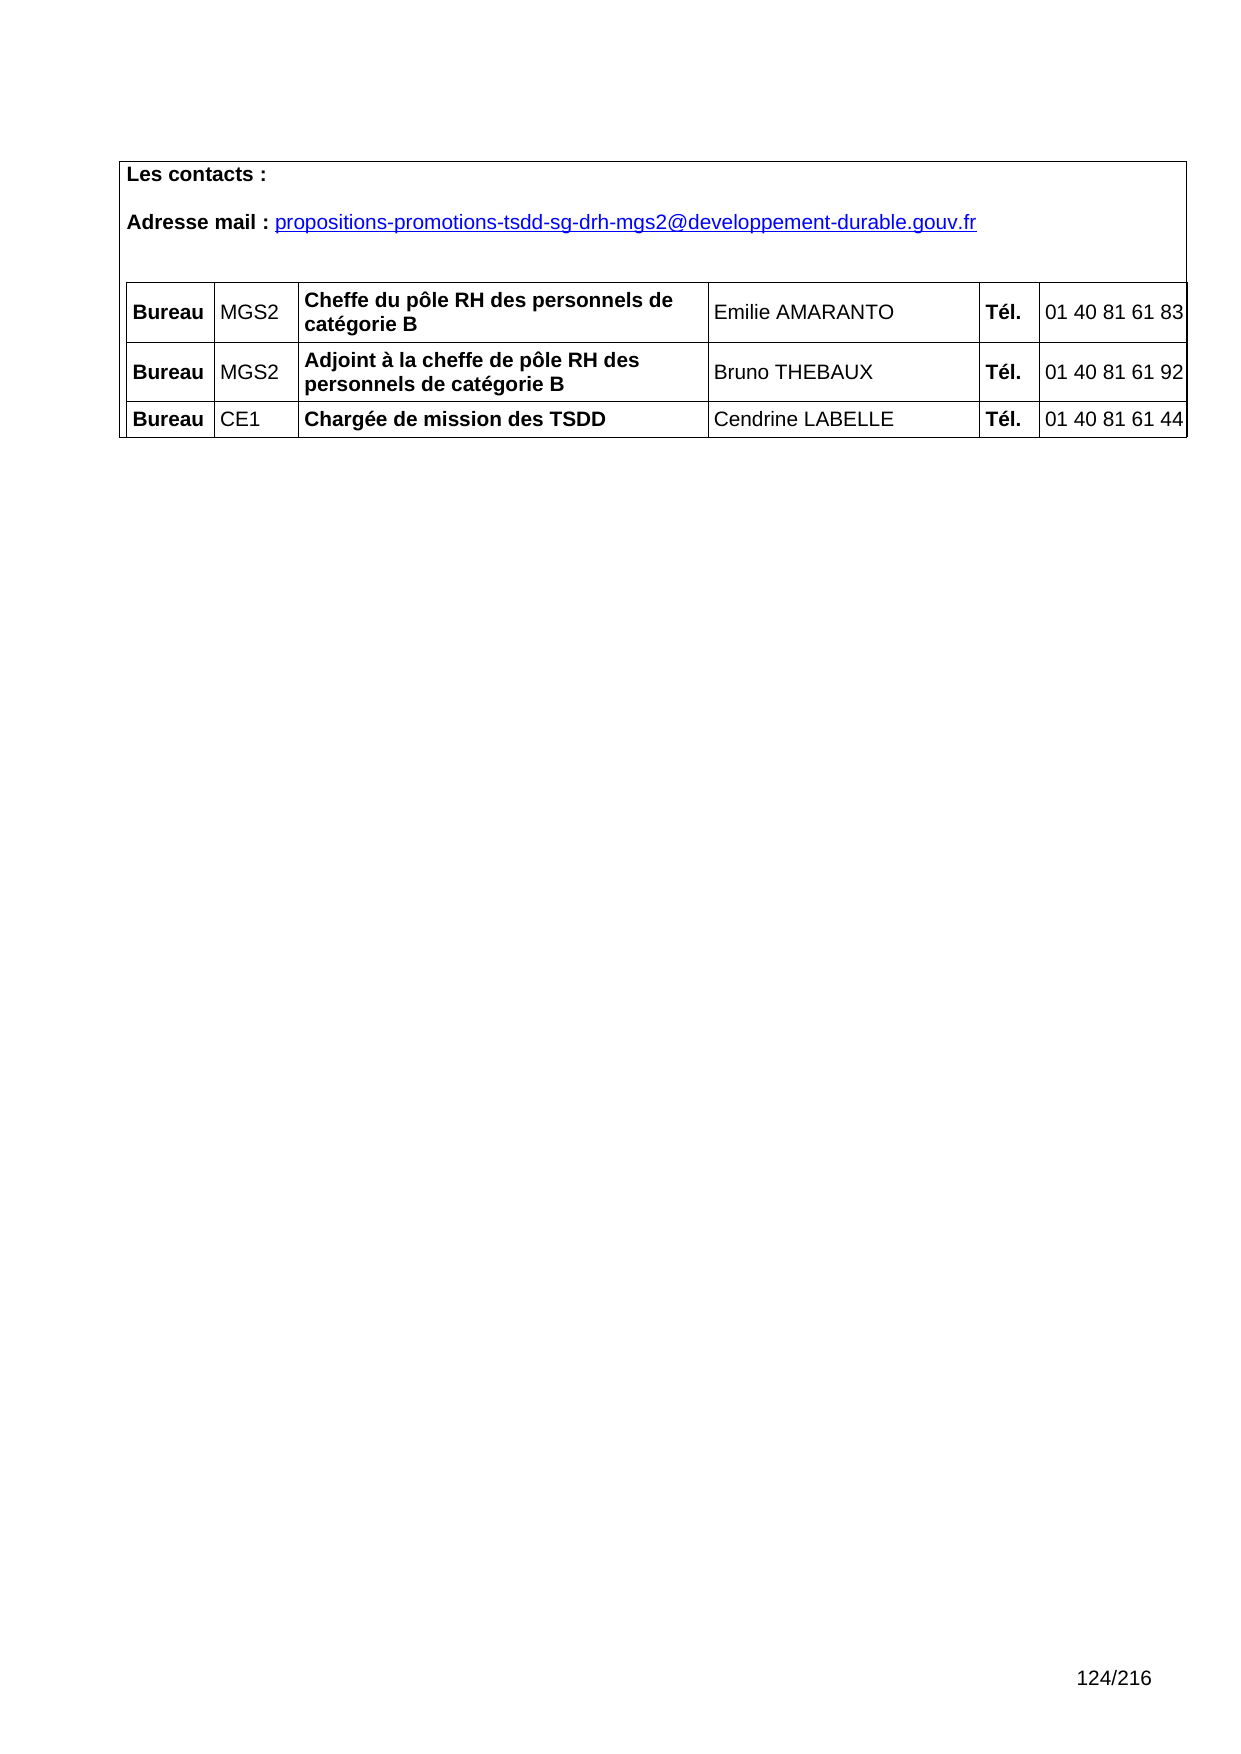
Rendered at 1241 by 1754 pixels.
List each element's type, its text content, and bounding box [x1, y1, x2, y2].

table_header Cheffe du pôle RH des personnels de catégorie B [299, 283, 708, 342]
table_header Les contacts : Adresse mail : propositions-promotions-tsdd-sg-drh-mgs2@developpement-durable.gouv.fr [120, 162, 1186, 258]
table_header Tél. [980, 283, 1039, 342]
table_cell Bruno THEBAUX [709, 343, 979, 401]
table_header Bureau [127, 283, 214, 342]
table_cell 01 40 81 61 92 [1040, 343, 1186, 401]
table_cell Tél. [980, 343, 1039, 401]
table_cell MGS2 [215, 343, 298, 401]
table_cell [120, 258, 1186, 437]
table_header MGS2 [215, 283, 298, 342]
table_header Emilie AMARANTO [709, 283, 979, 342]
table_cell Bureau [127, 402, 214, 437]
table_cell Bureau [127, 343, 214, 401]
table_cell Adjoint à la cheffe de pôle RH des personnels de catégorie B [299, 343, 708, 401]
table_cell Chargée de mission des TSDD [299, 402, 708, 437]
table_cell 01 40 81 61 44 [1040, 402, 1186, 437]
table_cell Cendrine LABELLE [709, 402, 979, 437]
table_cell CE1 [215, 402, 298, 437]
table_header 01 40 81 61 83 [1040, 283, 1186, 342]
table_cell Tél. [980, 402, 1039, 437]
